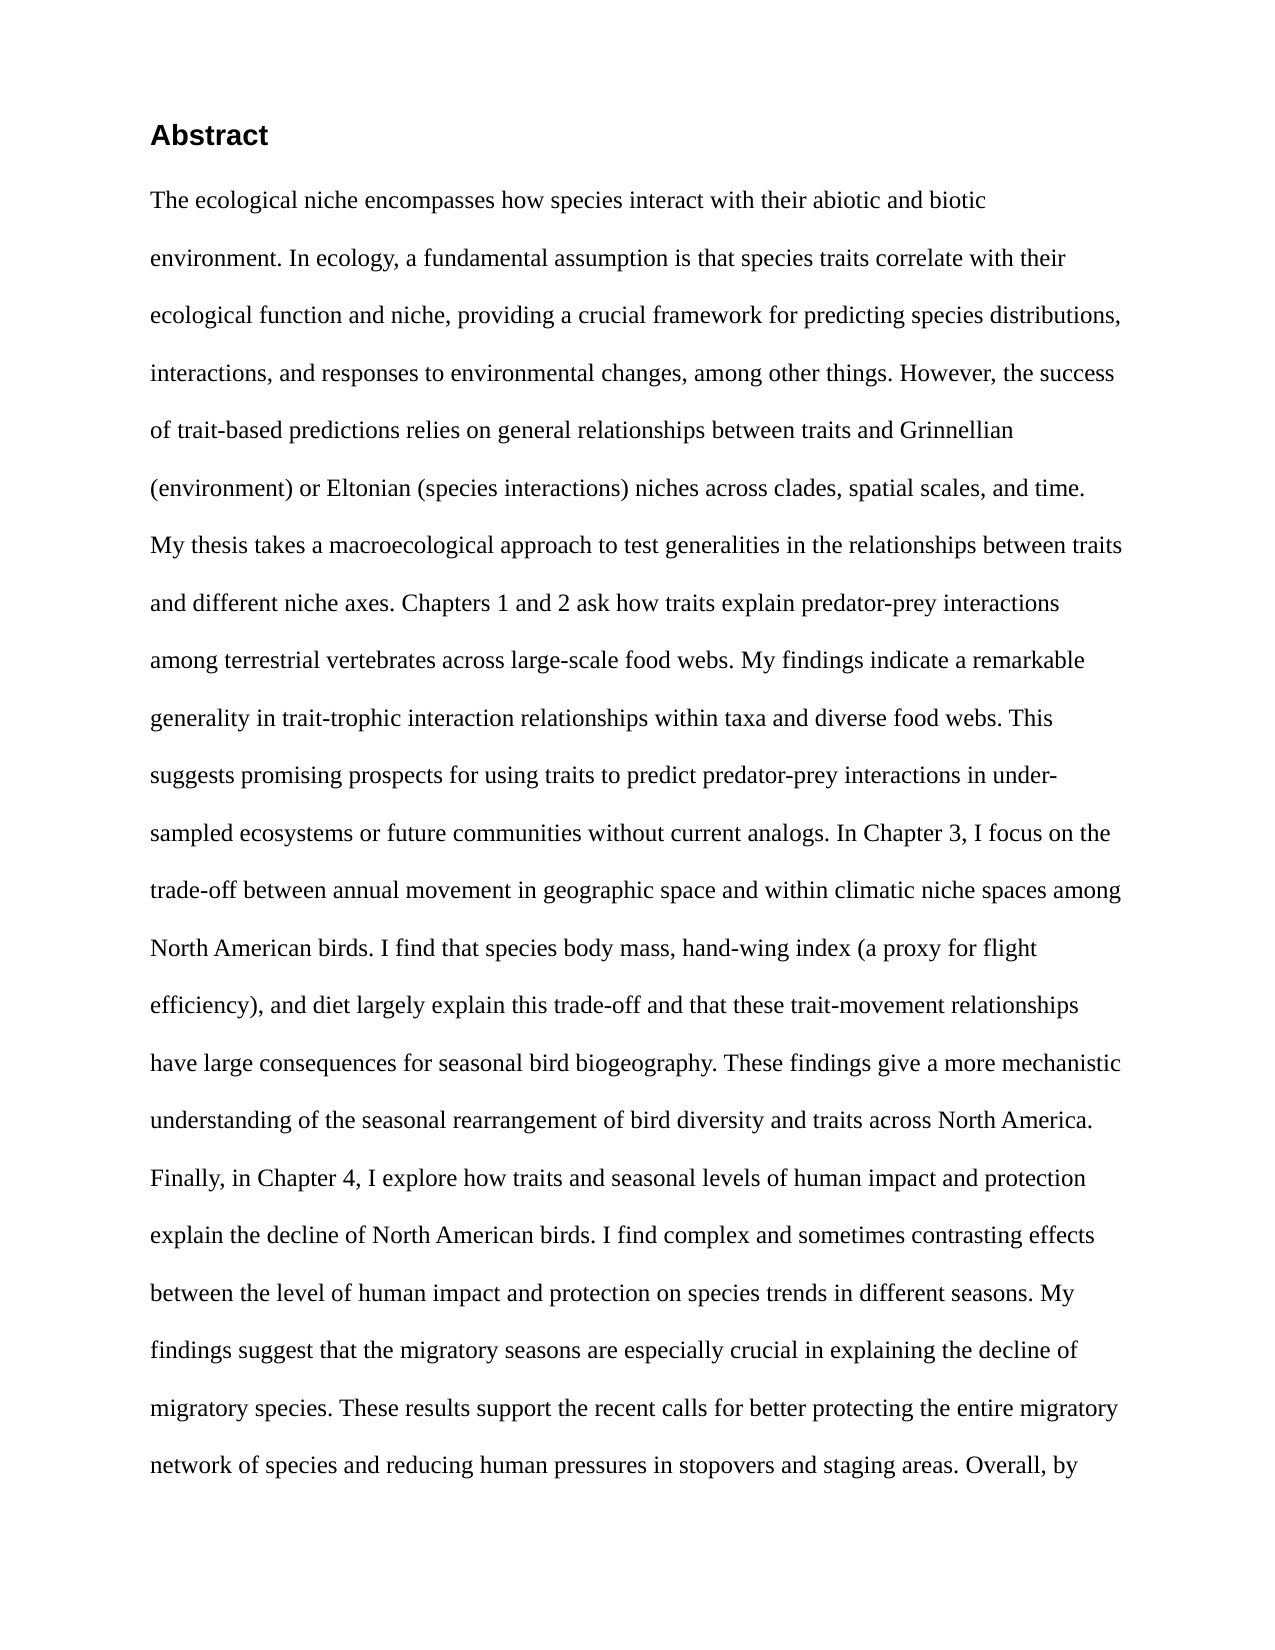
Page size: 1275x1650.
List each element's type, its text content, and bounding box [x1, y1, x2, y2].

text The ecological niche encompasses how species interact with their abiotic and biotic environment. In ecology, a fundamental assumption is that species traits correlate with their ecological function and niche, providing a crucial framework for predicting species distributions, interactions, and responses to environmental changes, among other things. However, the success of trait-based predictions relies on general relationships between traits and Grinnellian (environment) or Eltonian (species interactions) niches across clades, spatial scales, and time. My thesis takes a macroecological approach to test generalities in the relationships between traits and different niche axes. Chapters 1 and 2 ask how traits explain predator-prey interactions among terrestrial vertebrates across large-scale food webs. My findings indicate a remarkable generality in trait-trophic interaction relationships within taxa and diverse food webs. This suggests promising prospects for using traits to predict predator-prey interactions in under-sampled ecosystems or future communities without current analogs. In Chapter 3, I focus on the trade-off between annual movement in geographic space and within climatic niche spaces among North American birds. I find that species body mass, hand-wing index (a proxy for flight efficiency), and diet largely explain this trade-off and that these trait-movement relationships have large consequences for seasonal bird biogeography. These findings give a more mechanistic understanding of the seasonal rearrangement of bird diversity and traits across North America. Finally, in Chapter 4, I explore how traits and seasonal levels of human impact and protection explain the decline of North American birds. I find complex and sometimes contrasting effects between the level of human impact and protection on species trends in different seasons. My findings suggest that the migratory seasons are especially crucial in explaining the decline of migratory species. These results support the recent calls for better protecting the entire migratory network of species and reducing human pressures in stopovers and staging areas. Overall, by [150, 185, 1125, 1479]
subtitle Abstract [150, 118, 1125, 152]
